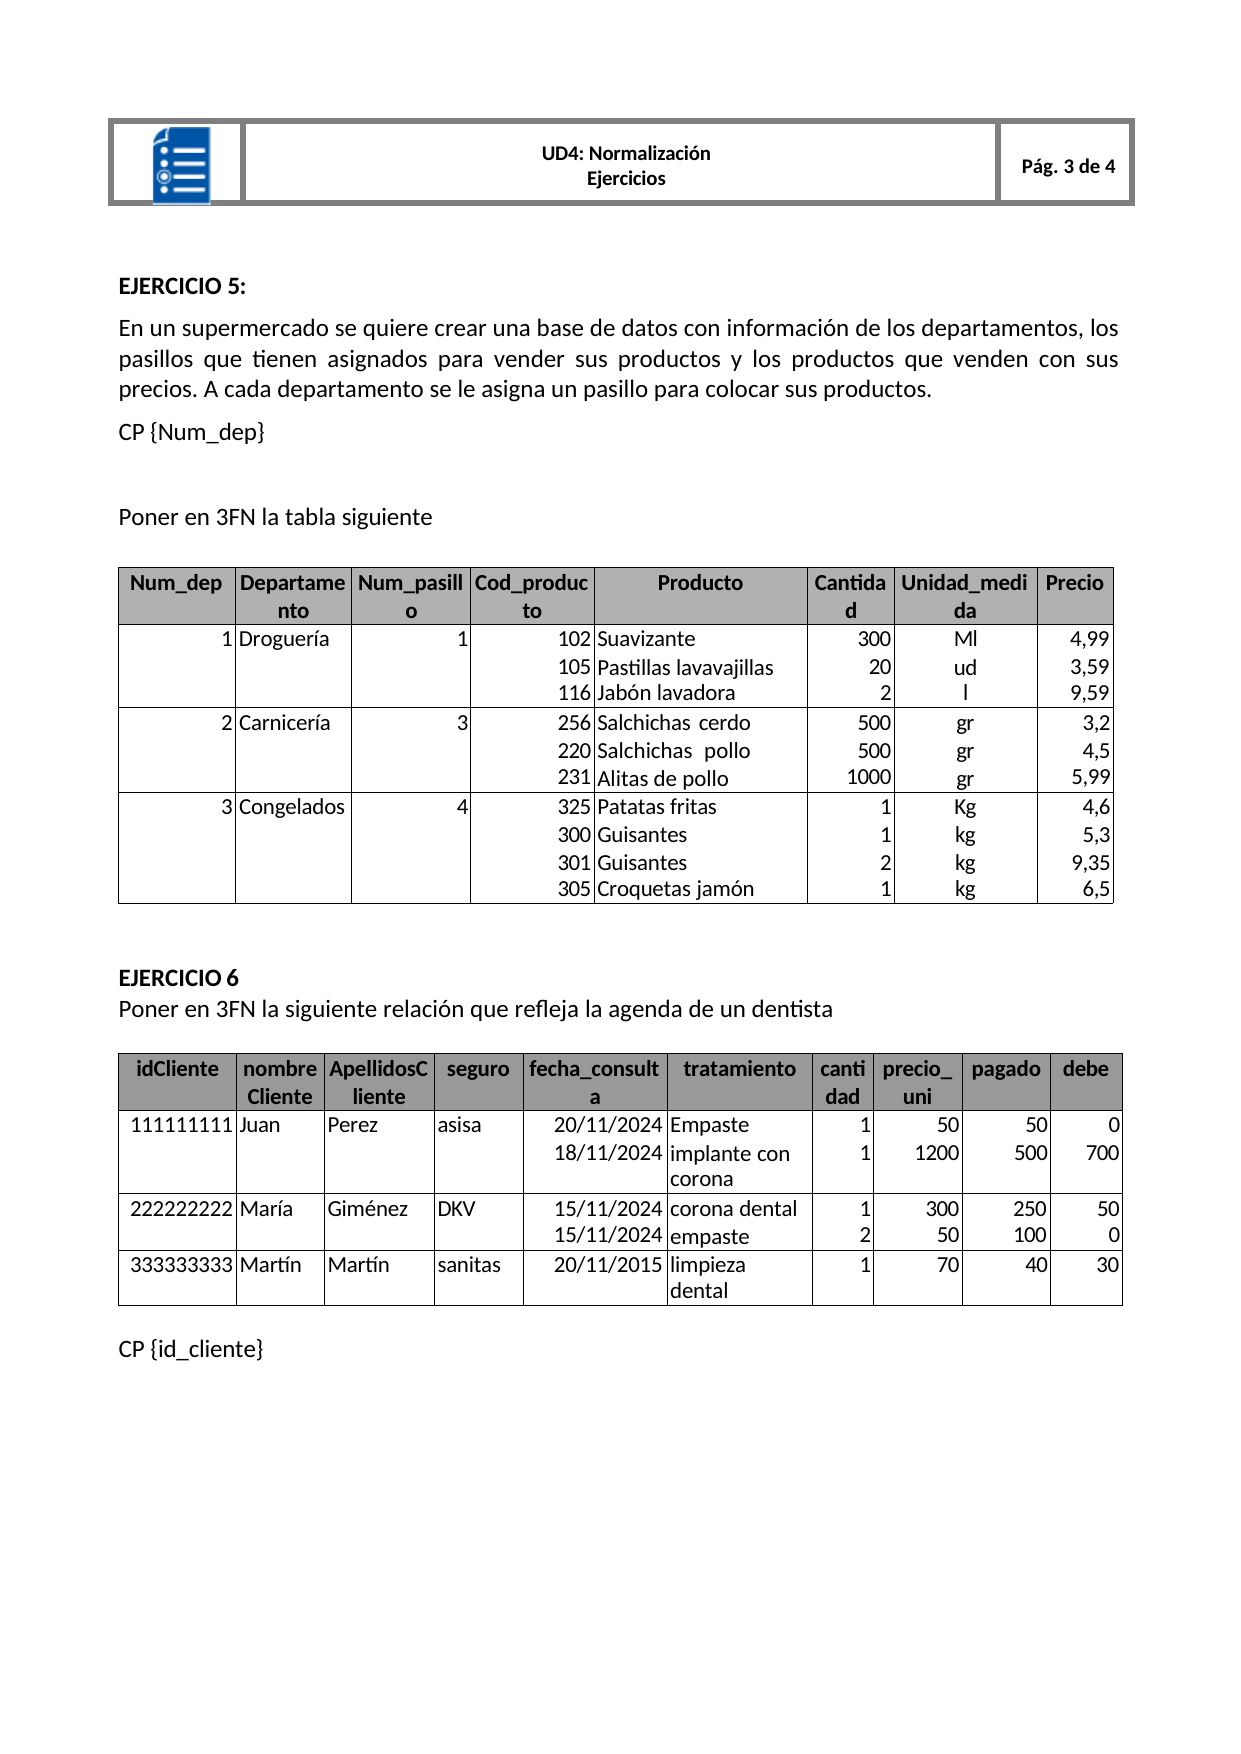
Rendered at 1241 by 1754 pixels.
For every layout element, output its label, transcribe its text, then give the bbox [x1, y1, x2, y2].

table_cell limpieza dental [668, 1251, 812, 1305]
table_cell Patatas fritas Guisantes Guisantes Croquetas jamón [595, 793, 807, 903]
table_cell 1 [352, 625, 470, 707]
table_header Cantida d [808, 568, 894, 624]
table_cell 1 [119, 625, 235, 707]
table_header seguro [435, 1054, 523, 1110]
table_cell 4,6 5,3 9,35 6,5 [1038, 793, 1113, 903]
table_header Precio [1038, 568, 1113, 624]
table_cell 20/11/2024 18/11/2024 [524, 1111, 667, 1193]
table_cell 3,2 4,5 5,99 [1038, 708, 1113, 792]
table_header Producto [595, 568, 807, 624]
table_cell Suavizante Pastillas lavavajillas Jabón lavadora [595, 625, 807, 707]
table_cell 325 300 301 305 [471, 793, 594, 903]
text En un supermercado se quiere crear una base de datos con información de los departamentos, los pasillos que tienen asignados para vender sus productos y los productos que venden con sus precios. A cada departamento se le asigna un pasillo para colocar sus productos. [118, 312, 1121, 404]
table_cell Martín [237, 1251, 324, 1305]
table_cell 256 220 231 [471, 708, 594, 792]
table_header precio_ uni [874, 1054, 962, 1110]
text CP {id_cliente} [118, 1333, 1167, 1364]
table_cell 2 [119, 708, 235, 792]
table_cell Kg kg kg kg [895, 793, 1037, 903]
table_header Departame nto [236, 568, 351, 624]
subtitle EJERCICIO 5: [118, 270, 1167, 301]
table_cell 500 500 1000 [808, 708, 894, 792]
table_cell Giménez [325, 1194, 434, 1250]
table_cell Carnicería [236, 708, 351, 792]
text Poner en 3FN la siguiente relación que refleja la agenda de un dentista [118, 993, 1167, 1023]
table_header debe [1051, 1054, 1122, 1110]
table_cell 300 20 2 [808, 625, 894, 707]
table_cell 40 [963, 1251, 1050, 1305]
text CP {Num_dep} [118, 416, 1167, 446]
table_cell María [237, 1194, 324, 1250]
table_cell Salchichas cerdo Salchichas pollo Alitas de pollo [595, 708, 807, 792]
table_cell 0 700 [1051, 1111, 1122, 1193]
table_cell gr gr gr [895, 708, 1037, 792]
table_cell 1 1 2 1 [808, 793, 894, 903]
table_cell Empaste implante con corona [668, 1111, 812, 1193]
table_header Unidad_medi da [895, 568, 1037, 624]
table_header ApellidosC liente [325, 1054, 434, 1110]
table_header Num_dep [119, 568, 235, 624]
table_cell 3 [352, 708, 470, 792]
table_header tratamiento [668, 1054, 812, 1110]
table_cell 102 105 116 [471, 625, 594, 707]
table_cell 111111111 [119, 1111, 236, 1193]
table_header nombre Cliente [237, 1054, 324, 1110]
table_cell Perez [325, 1111, 434, 1193]
table_cell 1 2 [813, 1194, 873, 1250]
table_cell DKV [435, 1194, 523, 1250]
table_cell Droguería [236, 625, 351, 707]
table_header pagado [963, 1054, 1050, 1110]
table_cell Juan [237, 1111, 324, 1193]
table_cell sanitas [435, 1251, 523, 1305]
table_cell 70 [874, 1251, 962, 1305]
table_cell 30 [1051, 1251, 1122, 1305]
table_header canti dad [813, 1054, 873, 1110]
table_cell 4,99 3,59 9,59 [1038, 625, 1113, 707]
table_cell 1 [813, 1251, 873, 1305]
table_cell 15/11/2024 15/11/2024 [524, 1194, 667, 1250]
table_cell 20/11/2015 [524, 1251, 667, 1305]
picture [152, 127, 211, 205]
table_cell 300 50 [874, 1194, 962, 1250]
table_cell asisa [435, 1111, 523, 1193]
table_cell 250 100 [963, 1194, 1050, 1250]
table_header Cod_produc to [471, 568, 594, 624]
table_cell 4 [352, 793, 470, 903]
table_cell 333333333 [119, 1251, 236, 1305]
table_cell 50 0 [1051, 1194, 1122, 1250]
table_cell 50 1200 [874, 1111, 962, 1193]
table_cell 3 [119, 793, 235, 903]
table_cell 1 1 [813, 1111, 873, 1193]
table_cell Ml ud l [895, 625, 1037, 707]
table_header Num_pasill o [352, 568, 470, 624]
table_cell corona dental empaste [668, 1194, 812, 1250]
table_cell Martín [325, 1251, 434, 1305]
table_cell 222222222 [119, 1194, 236, 1250]
subtitle EJERCICIO 6 [118, 962, 1167, 993]
text Poner en 3FN la tabla siguiente [118, 501, 1167, 531]
table_header fecha_consult a [524, 1054, 667, 1110]
table_header idCliente [119, 1054, 236, 1110]
table_cell 50 500 [963, 1111, 1050, 1193]
table_cell Congelados [236, 793, 351, 903]
